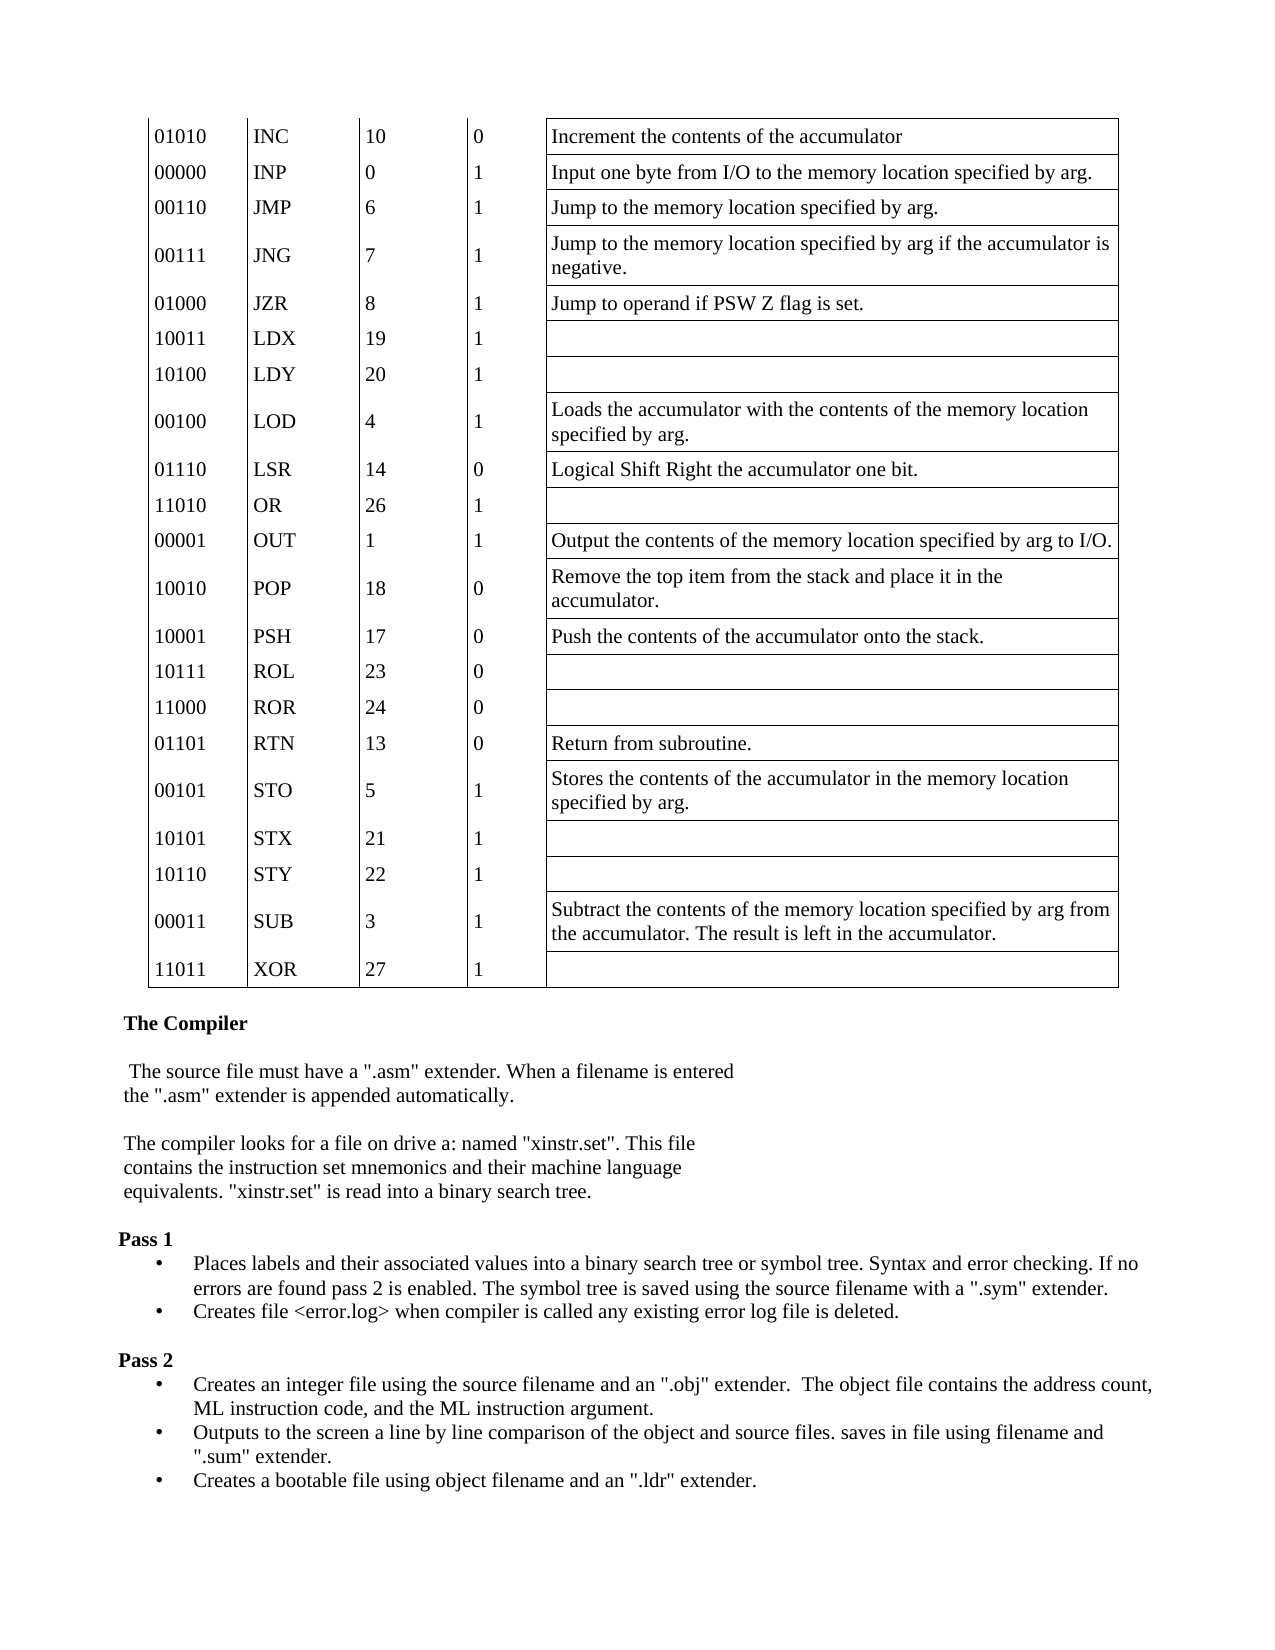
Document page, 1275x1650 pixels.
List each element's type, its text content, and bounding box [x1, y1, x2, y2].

table_cell 10100 [149, 356, 247, 392]
table_cell Increment the contents of the accumulator [547, 119, 1118, 154]
table_cell 10111 [149, 654, 247, 689]
text the ".asm" extender is appended automatically. [118, 1083, 1157, 1107]
text The Compiler [118, 1011, 1157, 1035]
table_cell 1 [468, 856, 546, 891]
table_cell 10011 [149, 320, 247, 356]
table_cell STO [248, 760, 359, 820]
table_cell OR [248, 487, 359, 522]
table_cell 0 [468, 689, 546, 725]
table_cell 10010 [149, 558, 247, 618]
table_cell 24 [360, 689, 467, 725]
table_cell Logical Shift Right the accumulator one bit. [547, 452, 1118, 487]
table_cell 6 [360, 189, 467, 225]
text The compiler looks for a file on drive a: named "xinstr.set". This file [118, 1131, 1157, 1155]
table_cell [547, 690, 1118, 725]
list Creates an integer file using the source filename and an ".obj" extender. The object file contains the address count, ML instruction code, and the ML instruction argument. [156, 1372, 1157, 1420]
table_cell Output the contents of the memory location specified by arg to I/O. [547, 524, 1118, 558]
table_cell 17 [360, 618, 467, 653]
text Pass 2 [118, 1348, 1157, 1372]
table_cell 01000 [149, 285, 247, 320]
list Creates a bootable file using object filename and an ".ldr" extender. [156, 1468, 1157, 1492]
table_cell 01010 [149, 118, 247, 154]
table_cell LSR [248, 451, 359, 487]
table_cell STY [248, 856, 359, 891]
table_cell 18 [360, 558, 467, 618]
table_cell 26 [360, 487, 467, 522]
table_cell 1 [468, 356, 546, 392]
table_cell Jump to the memory location specified by arg if the accumulator is negative. [547, 226, 1118, 285]
table_cell 27 [360, 951, 467, 987]
table_cell 10110 [149, 856, 247, 891]
table_cell [547, 952, 1118, 987]
table_cell ROL [248, 654, 359, 689]
table_cell 8 [360, 285, 467, 320]
table_cell 00100 [149, 392, 247, 451]
table_cell ROR [248, 689, 359, 725]
table_cell 10 [360, 118, 467, 154]
table_cell OUT [248, 523, 359, 558]
table_cell Push the contents of the accumulator onto the stack. [547, 619, 1118, 653]
table_cell RTN [248, 725, 359, 760]
table_cell 10001 [149, 618, 247, 653]
text equivalents. "xinstr.set" is read into a binary search tree. [118, 1179, 1157, 1203]
table_cell Jump to operand if PSW Z flag is set. [547, 286, 1118, 320]
table_cell 3 [360, 891, 467, 951]
table_cell 0 [468, 654, 546, 689]
table_cell 00111 [149, 225, 247, 285]
table_cell 11010 [149, 487, 247, 522]
table_cell POP [248, 558, 359, 618]
text contains the instruction set mnemonics and their machine language [118, 1155, 1157, 1179]
table_cell 00001 [149, 523, 247, 558]
table_cell LDX [248, 320, 359, 356]
table_cell 1 [468, 820, 546, 856]
table_cell Remove the top item from the stack and place it in the accumulator. [547, 559, 1118, 618]
table_cell LOD [248, 392, 359, 451]
table_cell 01101 [149, 725, 247, 760]
table_cell [547, 321, 1118, 356]
table_cell Subtract the contents of the memory location specified by arg from the accumulator. The result is left in the accumulator. [547, 892, 1118, 951]
table_cell 21 [360, 820, 467, 856]
table_cell 1 [468, 392, 546, 451]
table_cell 1 [468, 225, 546, 285]
table_cell 1 [468, 760, 546, 820]
table_cell 22 [360, 856, 467, 891]
table_cell 1 [468, 189, 546, 225]
table_cell 01110 [149, 451, 247, 487]
table_cell STX [248, 820, 359, 856]
table_cell 1 [468, 154, 546, 189]
table_cell 0 [468, 118, 546, 154]
table_cell 10101 [149, 820, 247, 856]
table_cell JZR [248, 285, 359, 320]
table_cell INP [248, 154, 359, 189]
table_cell 1 [468, 487, 546, 522]
table_cell [547, 821, 1118, 856]
table_cell [547, 655, 1118, 689]
table_cell 00110 [149, 189, 247, 225]
table_cell Return from subroutine. [547, 726, 1118, 760]
table_cell Jump to the memory location specified by arg. [547, 190, 1118, 225]
table_cell 1 [468, 320, 546, 356]
table_cell 00000 [149, 154, 247, 189]
table_cell 1 [468, 285, 546, 320]
table_cell 1 [468, 951, 546, 987]
table_cell 14 [360, 451, 467, 487]
table_cell 4 [360, 392, 467, 451]
list Outputs to the screen a line by line comparison of the object and source files. saves in file using filename and ".sum" extender. [156, 1420, 1157, 1468]
table_cell [547, 857, 1118, 891]
table_cell LDY [248, 356, 359, 392]
table_cell 0 [468, 618, 546, 653]
table_cell 0 [468, 558, 546, 618]
table_cell 0 [468, 451, 546, 487]
list Places labels and their associated values into a binary search tree or symbol tree. Syntax and error checking. If no errors are found pass 2 is enabled. The symbol tree is saved using the source filename with a ".sym" extender. [156, 1251, 1157, 1299]
table_cell JNG [248, 225, 359, 285]
table_cell 13 [360, 725, 467, 760]
table_cell Input one byte from I/O to the memory location specified by arg. [547, 155, 1118, 189]
table_cell [547, 488, 1118, 522]
table_cell 7 [360, 225, 467, 285]
table_cell 11000 [149, 689, 247, 725]
table_cell 20 [360, 356, 467, 392]
table_cell 1 [468, 523, 546, 558]
table_cell 00011 [149, 891, 247, 951]
table_cell 1 [468, 891, 546, 951]
text The source file must have a ".asm" extender. When a filename is entered [118, 1059, 1157, 1083]
text Pass 1 [118, 1227, 1157, 1251]
table_cell SUB [248, 891, 359, 951]
list Creates file <error.log> when compiler is called any existing error log file is deleted. [156, 1299, 1157, 1323]
table_cell 1 [360, 523, 467, 558]
table_cell Stores the contents of the accumulator in the memory location specified by arg. [547, 761, 1118, 820]
table_cell XOR [248, 951, 359, 987]
table_cell Loads the accumulator with the contents of the memory location specified by arg. [547, 393, 1118, 451]
table_cell INC [248, 118, 359, 154]
table_cell 19 [360, 320, 467, 356]
table_cell 0 [468, 725, 546, 760]
table_cell 11011 [149, 951, 247, 987]
table_cell JMP [248, 189, 359, 225]
table_cell 0 [360, 154, 467, 189]
table_cell 00101 [149, 760, 247, 820]
table_cell 23 [360, 654, 467, 689]
table_cell [547, 357, 1118, 392]
table_cell 5 [360, 760, 467, 820]
table_cell PSH [248, 618, 359, 653]
